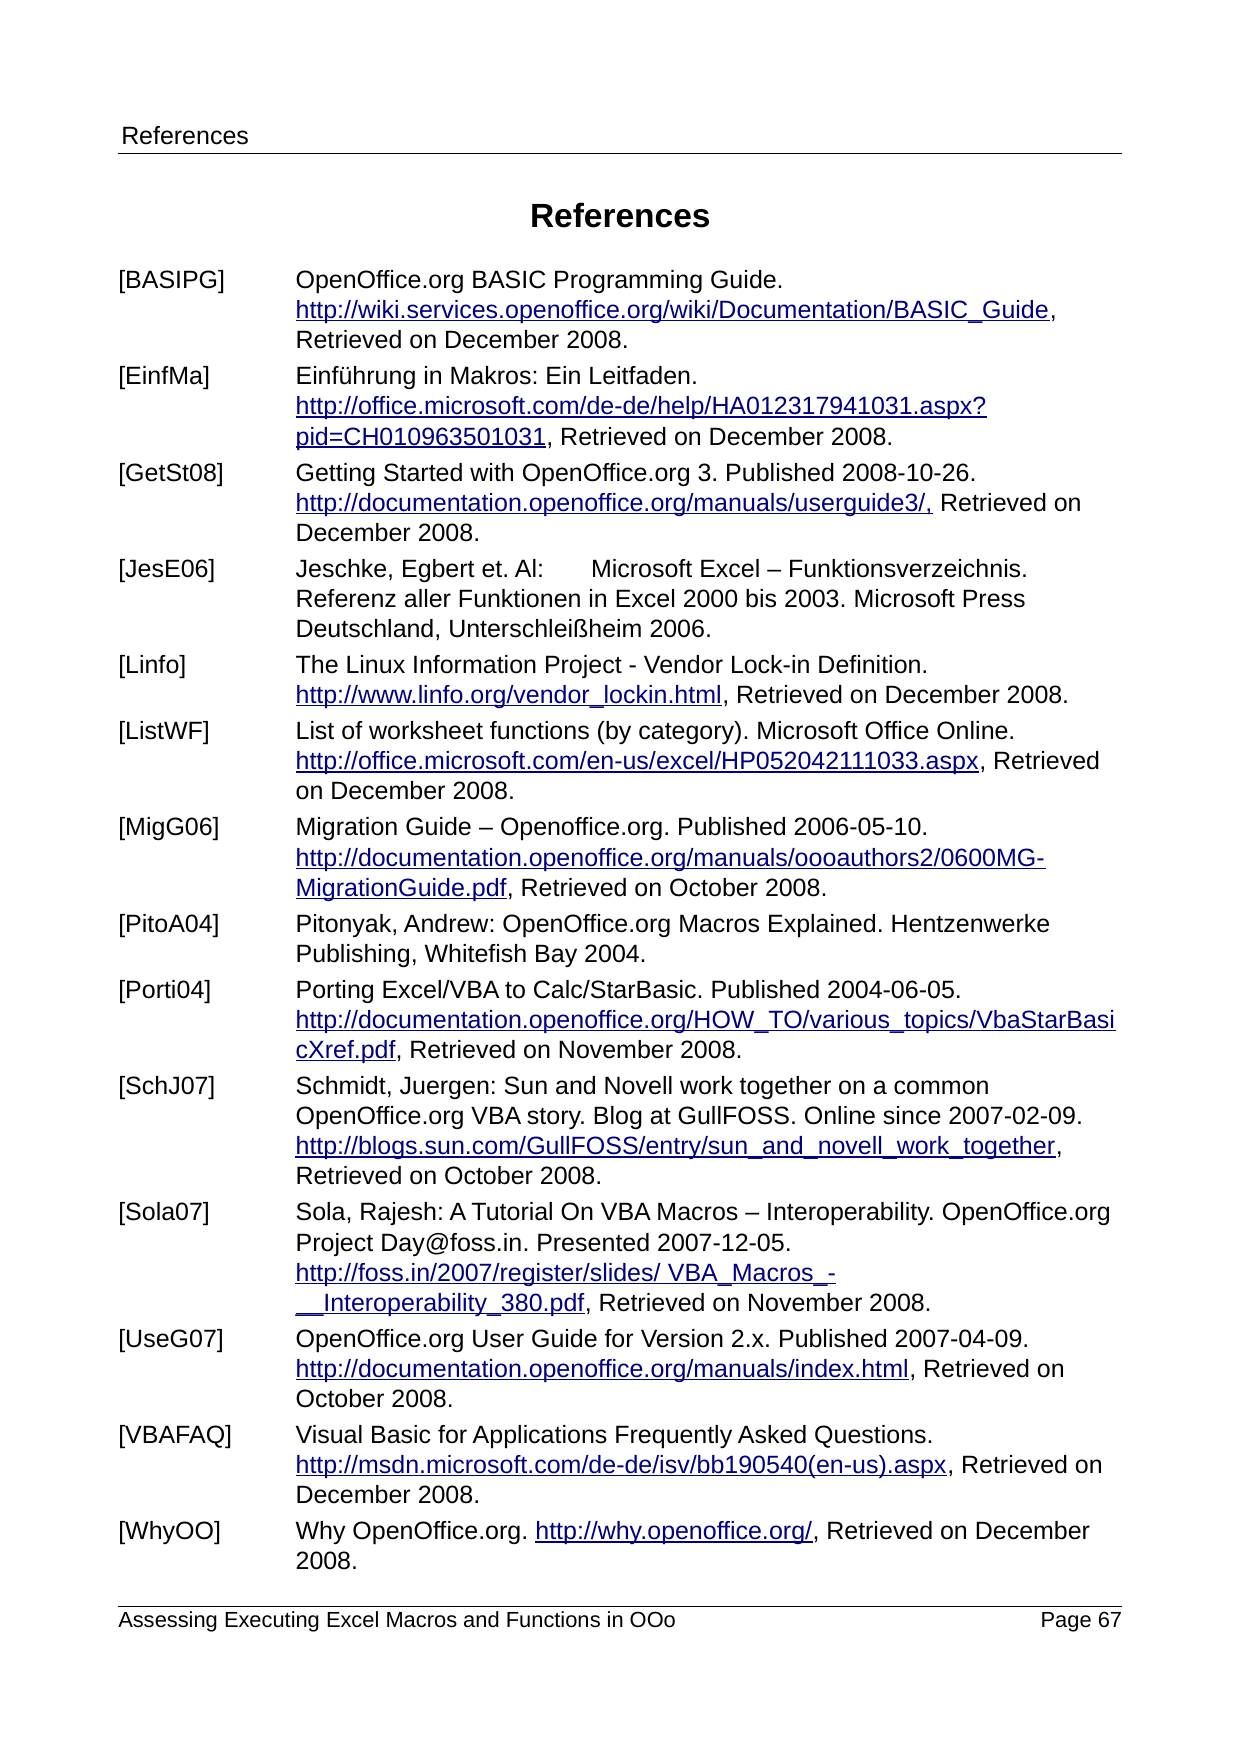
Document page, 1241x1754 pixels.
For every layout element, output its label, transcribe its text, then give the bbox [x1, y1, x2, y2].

text [MigG06] Migration Guide – Openoffice.org. Published 2006-05-10. http://documentation.openoffice.org/manuals/oooauthors2/0600MG-MigrationGuide.pdf, Retrieved on October 2008. [118, 812, 1122, 901]
text [Linfo] The Linux Information Project - Vendor Lock-in Definition. http://www.linfo.org/vendor_lockin.html, Retrieved on December 2008. [118, 650, 1122, 709]
text [PitoA04] Pitonyak, Andrew: OpenOffice.org Macros Explained. Hentzenwerke Publishing, Whitefish Bay 2004. [118, 909, 1122, 967]
text [VBAFAQ] Visual Basic for Applications Frequently Asked Questions. http://msdn.microsoft.com/de-de/isv/bb190540(en-us).aspx, Retrieved on December 2008. [118, 1420, 1122, 1509]
text [EinfMa] Einführung in Makros: Ein Leitfaden. http://office.microsoft.com/de-de/help/HA012317941031.aspx?pid=CH010963501031, Retrieved on December 2008. [118, 361, 1122, 450]
text [SchJ07] Schmidt, Juergen: Sun and Novell work together on a common OpenOffice.org VBA story. Blog at GullFOSS. Online since 2007-02-09. http://blogs.sun.com/GullFOSS/entry/sun_and_novell_work_together, Retrieved on October 2008. [118, 1071, 1122, 1190]
text [WhyOO] Why OpenOffice.org. http://why.openoffice.org/, Retrieved on December 2008. [118, 1516, 1122, 1575]
text [Sola07] Sola, Rajesh: A Tutorial On VBA Macros – Interoperability. OpenOffice.org Project Day@foss.in. Presented 2007-12-05. http://foss.in/2007/register/slides/ VBA_Macros_-__Interoperability_380.pdf, Retrieved on November 2008. [118, 1197, 1122, 1316]
text [Porti04] Porting Excel/VBA to Calc/StarBasic. Published 2004-06-05. http://documentation.openoffice.org/HOW_TO/various_topics/VbaStarBasicXref.pdf, Retrieved on November 2008. [118, 975, 1122, 1064]
text [ListWF] List of worksheet functions (by category). Microsoft Office Online. http://office.microsoft.com/en-us/excel/HP052042111033.aspx, Retrieved on December 2008. [118, 716, 1122, 805]
text [BASIPG] OpenOffice.org BASIC Programming Guide. http://wiki.services.openoffice.org/wiki/Documentation/BASIC_Guide, Retrieved on December 2008. [118, 265, 1122, 354]
text [UseG07] OpenOffice.org User Guide for Version 2.x. Published 2007-04-09. http://documentation.openoffice.org/manuals/index.html, Retrieved on October 2008. [118, 1324, 1122, 1413]
text [JesE06] Jeschke, Egbert et. Al: Microsoft Excel – Funktionsverzeichnis. Referenz aller Funktionen in Excel 2000 bis 2003. Microsoft Press Deutschland, Unterschleißheim 2006. [118, 554, 1122, 643]
subtitle References [118, 196, 1122, 235]
text [GetSt08] Getting Started with OpenOffice.org 3. Published 2008-10-26. http://documentation.openoffice.org/manuals/userguide3/, Retrieved on December 2008. [118, 457, 1122, 546]
